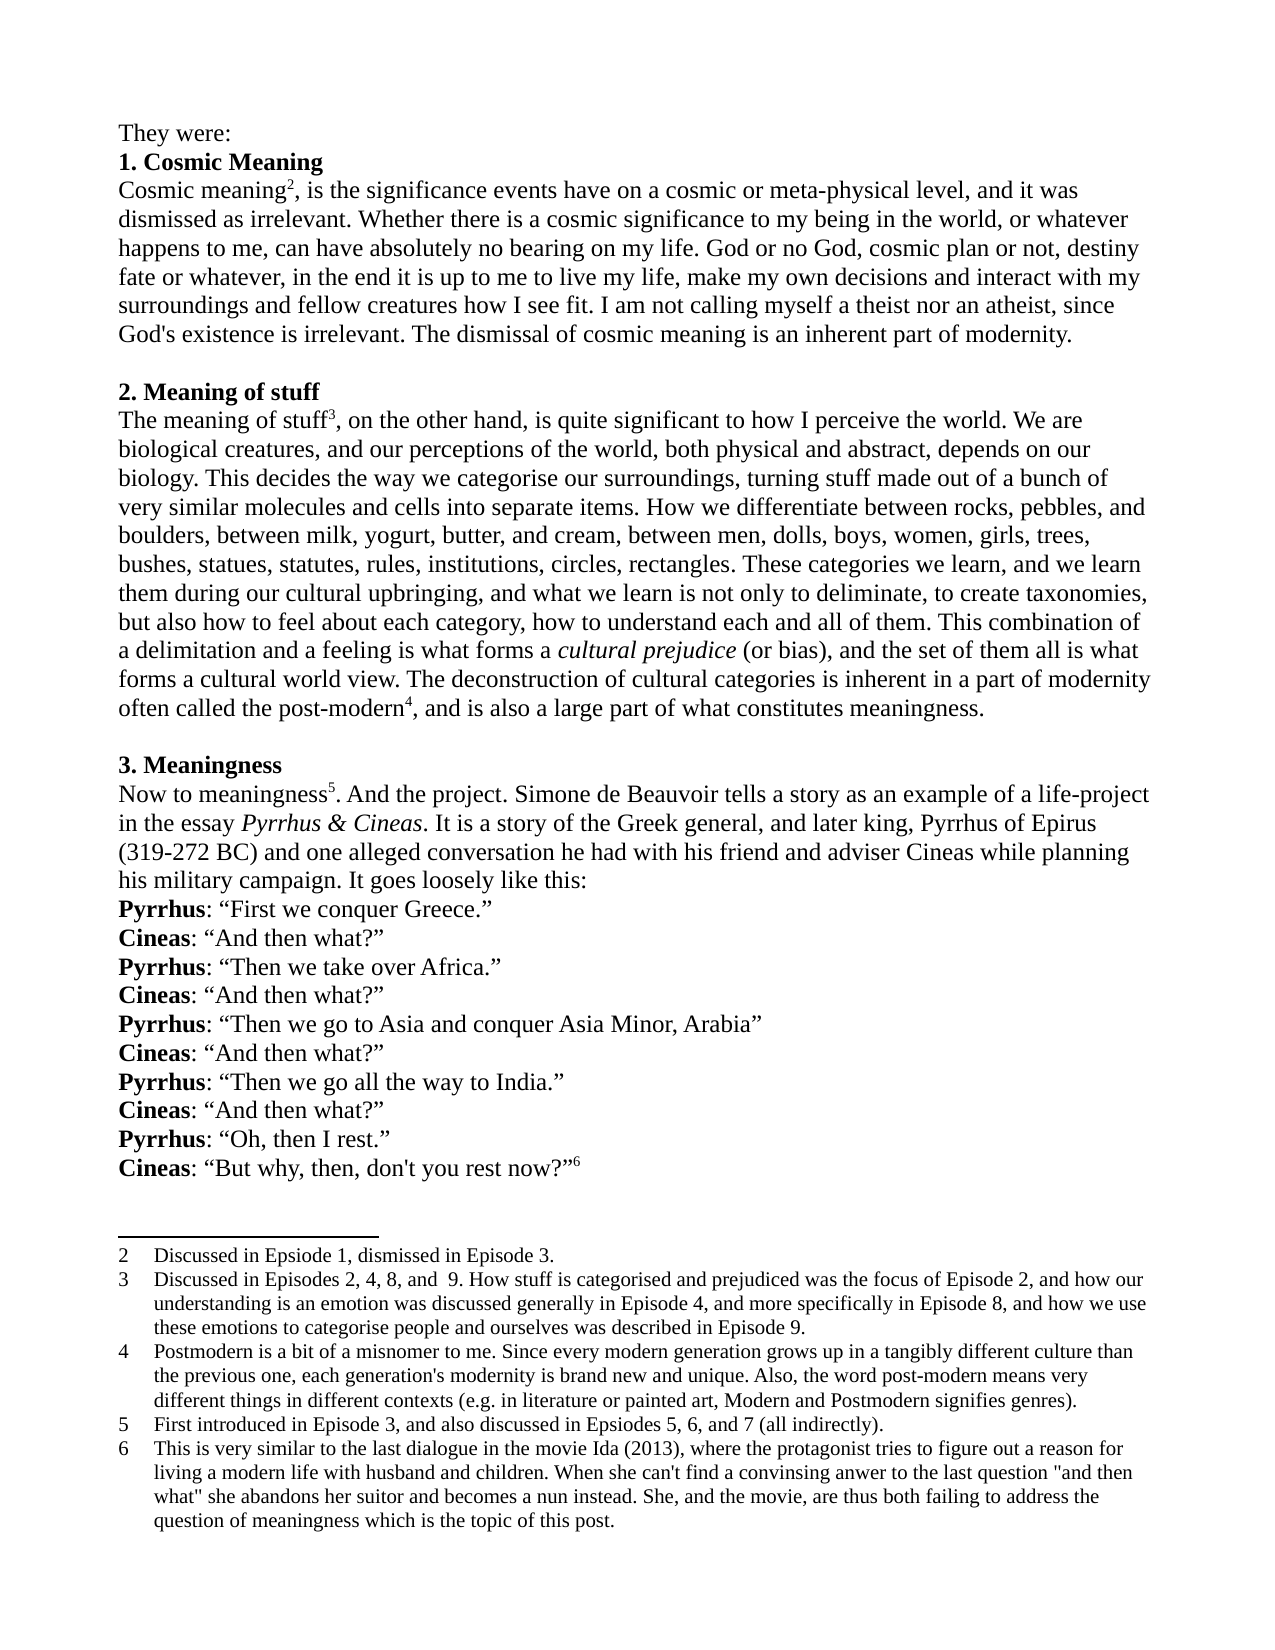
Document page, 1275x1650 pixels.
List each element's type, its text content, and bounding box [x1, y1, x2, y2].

text Pyrrhus: “Then we go to Asia and conquer Asia Minor, Arabia” [118, 1009, 1157, 1038]
text Cineas: “And then what?” [118, 1096, 1157, 1124]
text Now to meaningness. And the project. Simone de Beauvoir tells a story as an example of a life-project in the essay Pyrrhus & Cineas. It is a story of the Greek general, and later king, Pyrrhus of Epirus (319-272 BC) and one alleged conversation he had with his friend and adviser Cineas while planning his military campaign. It goes loosely like this: [118, 779, 1157, 894]
text 1. Cosmic Meaning [118, 147, 1157, 176]
text This is very similar to the last dialogue in the movie Ida (2013), where the protagonist tries to figure out a reason for living a modern life with husband and children. When she can't find a convinsing anwer to the last question "and then what" she abandons her suitor and becomes a nun instead. She, and the movie, are thus both failing to address the question of meaningness which is the topic of this post. [118, 1436, 1157, 1532]
text 2. Meaning of stuff [118, 377, 1157, 406]
text The meaning of stuff, on the other hand, is quite significant to how I perceive the world. We are biological creatures, and our perceptions of the world, both physical and abstract, depends on our biology. This decides the way we categorise our surroundings, turning stuff made out of a bunch of very similar molecules and cells into separate items. How we differentiate between rocks, pebbles, and boulders, between milk, yogurt, butter, and cream, between men, dolls, boys, women, girls, trees, bushes, statues, statutes, rules, institutions, circles, rectangles. These categories we learn, and we learn them during our cultural upbringing, and what we learn is not only to deliminate, to create taxonomies, but also how to feel about each category, how to understand each and all of them. This combination of a delimitation and a feeling is what forms a cultural prejudice (or bias), and the set of them all is what forms a cultural world view. The deconstruction of cultural categories is inherent in a part of modernity often called the post-modern, and is also a large part of what constitutes meaningness. [118, 406, 1157, 722]
text Cineas: “And then what?” [118, 981, 1157, 1009]
text Cineas: “But why, then, don't you rest now?” [118, 1153, 1157, 1182]
text Cineas: “And then what?” [118, 1038, 1157, 1067]
text Discussed in Epsiode 1, dismissed in Episode 3. [118, 1243, 1157, 1267]
text Cosmic meaning, is the significance events have on a cosmic or meta-physical level, and it was dismissed as irrelevant. Whether there is a cosmic significance to my being in the world, or whatever happens to me, can have absolutely no bearing on my life. God or no God, cosmic plan or not, destiny fate or whatever, in the end it is up to me to live my life, make my own decisions and interact with my surroundings and fellow creatures how I see fit. I am not calling myself a theist nor an atheist, since God's existence is irrelevant. The dismissal of cosmic meaning is an inherent part of modernity. [118, 176, 1157, 348]
text Pyrrhus: “First we conquer Greece.” [118, 894, 1157, 923]
text First introduced in Episode 3, and also discussed in Epsiodes 5, 6, and 7 (all indirectly). [118, 1412, 1157, 1436]
text 3. Meaningness [118, 751, 1157, 779]
text They were: [118, 118, 1157, 147]
text Postmodern is a bit of a misnomer to me. Since every modern generation grows up in a tangibly different culture than the previous one, each generation's modernity is brand new and unique. Also, the word post-modern means very different things in different contexts (e.g. in literature or painted art, Modern and Postmodern signifies genres). [118, 1339, 1157, 1412]
text Pyrrhus: “Then we take over Africa.” [118, 952, 1157, 981]
text Cineas: “And then what?” [118, 923, 1157, 952]
text Discussed in Episodes 2, 4, 8, and 9. How stuff is categorised and prejudiced was the focus of Episode 2, and how our understanding is an emotion was discussed generally in Episode 4, and more specifically in Episode 8, and how we use these emotions to categorise people and ourselves was described in Episode 9. [118, 1267, 1157, 1339]
text Pyrrhus: “Then we go all the way to India.” [118, 1067, 1157, 1096]
text Pyrrhus: “Oh, then I rest.” [118, 1124, 1157, 1153]
